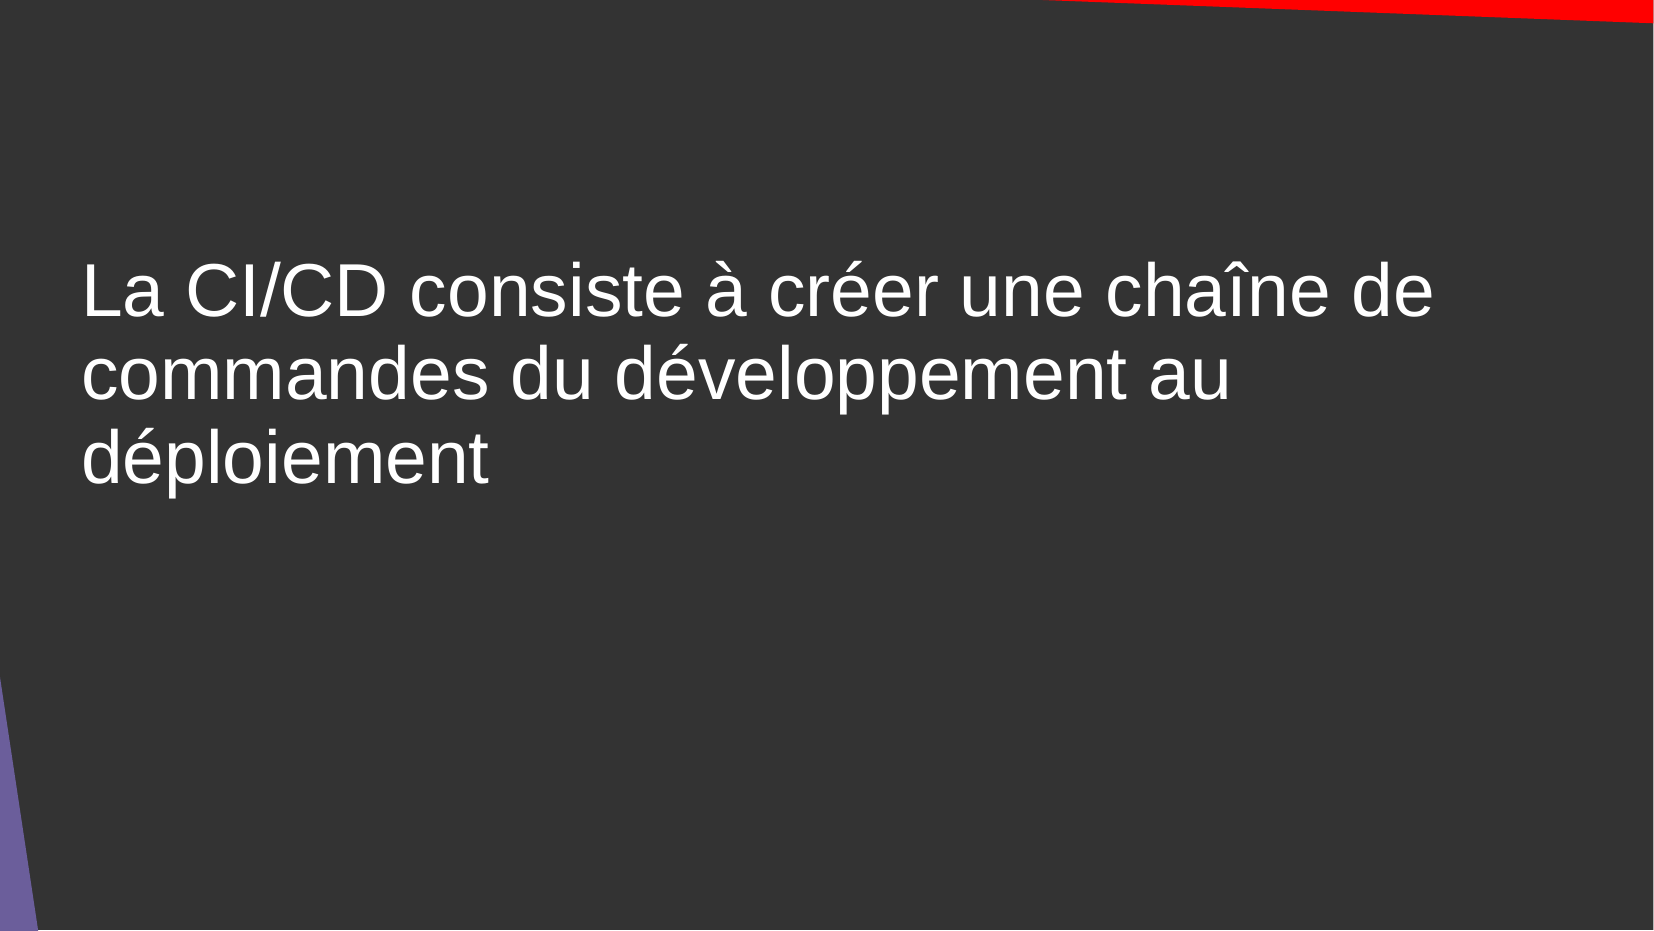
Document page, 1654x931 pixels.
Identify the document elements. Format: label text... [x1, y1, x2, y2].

text_box [0, 677, 39, 931]
text_box [1042, 0, 1654, 24]
list La CI/CD consiste à créer une chaîne de commandes du développement au déploiement [80, 248, 1560, 538]
